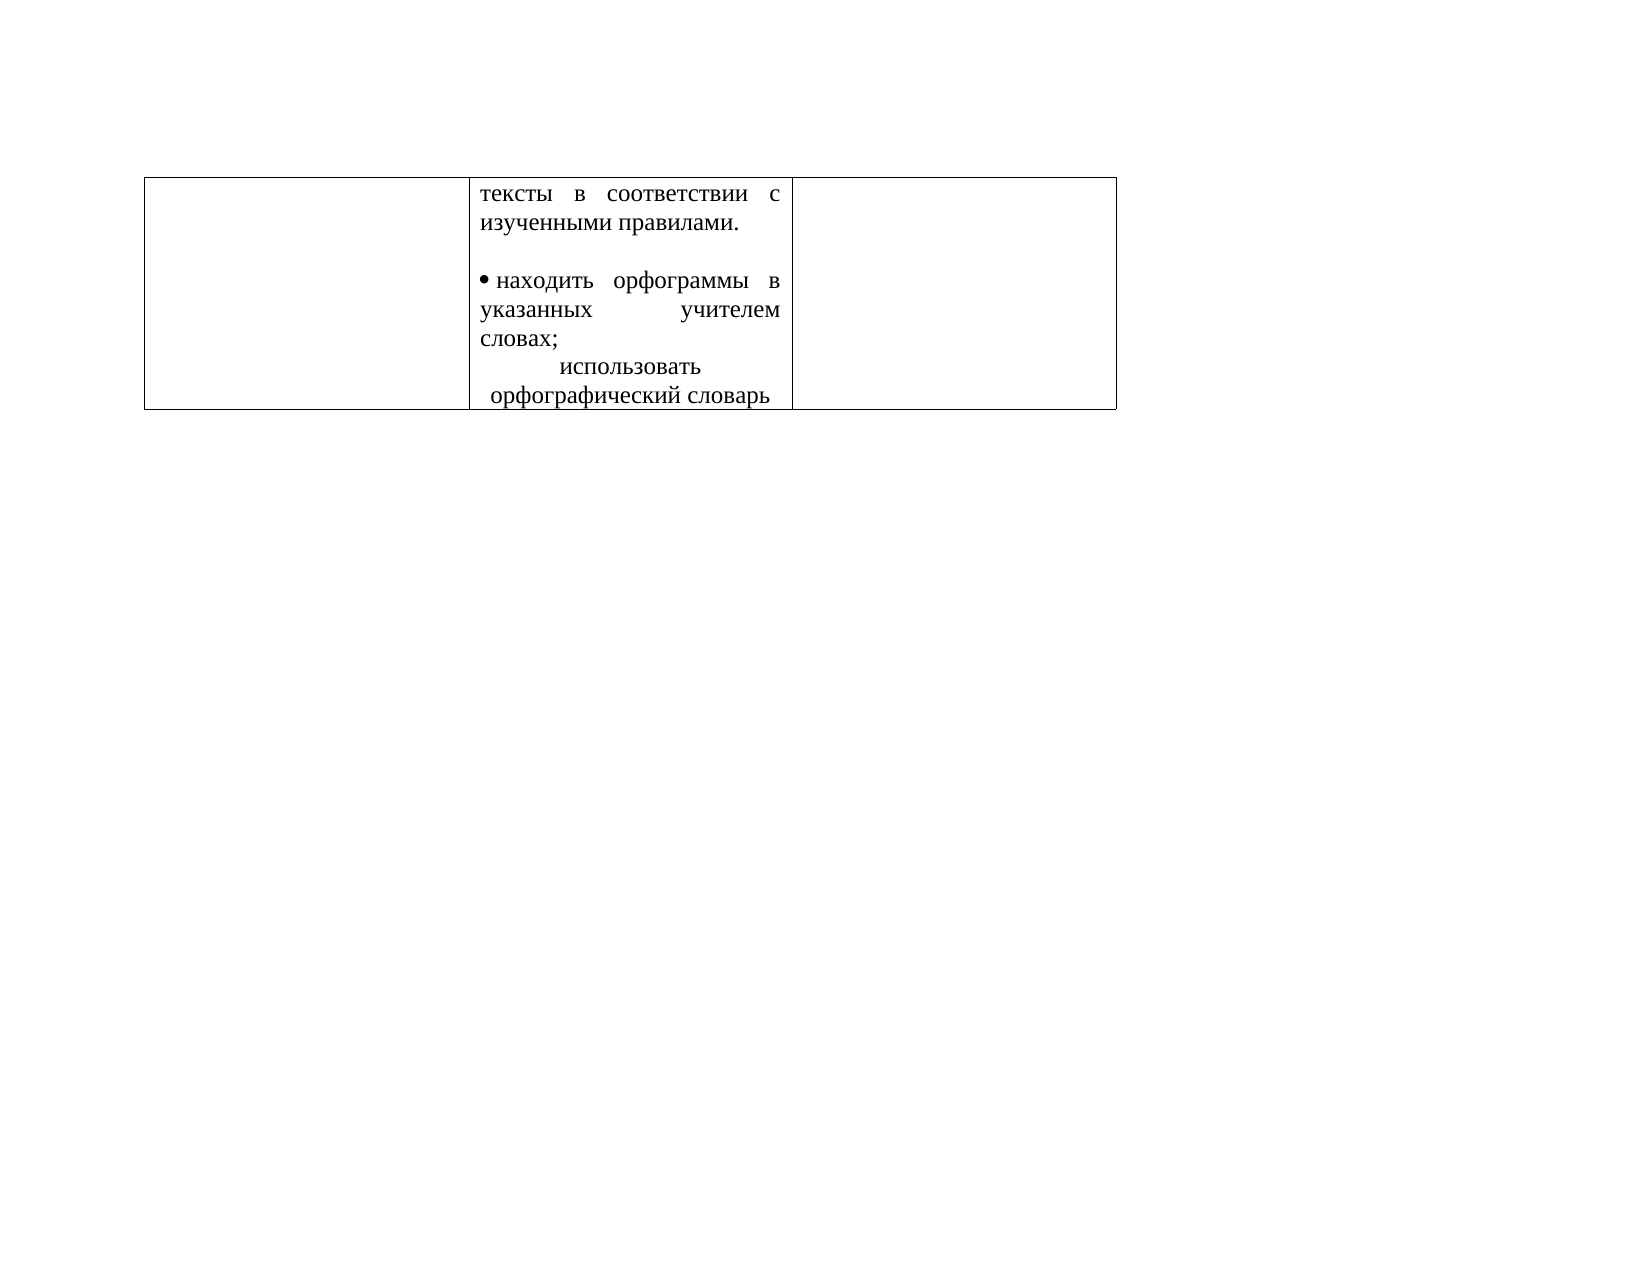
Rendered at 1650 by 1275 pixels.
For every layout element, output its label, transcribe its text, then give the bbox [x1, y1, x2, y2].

table_cell [145, 178, 469, 409]
table_cell тексты в соответствии с изученными правилами. находить орфограммы в указанных учителем словах; использовать орфографический словарь [470, 178, 792, 409]
table_cell [793, 178, 1116, 409]
